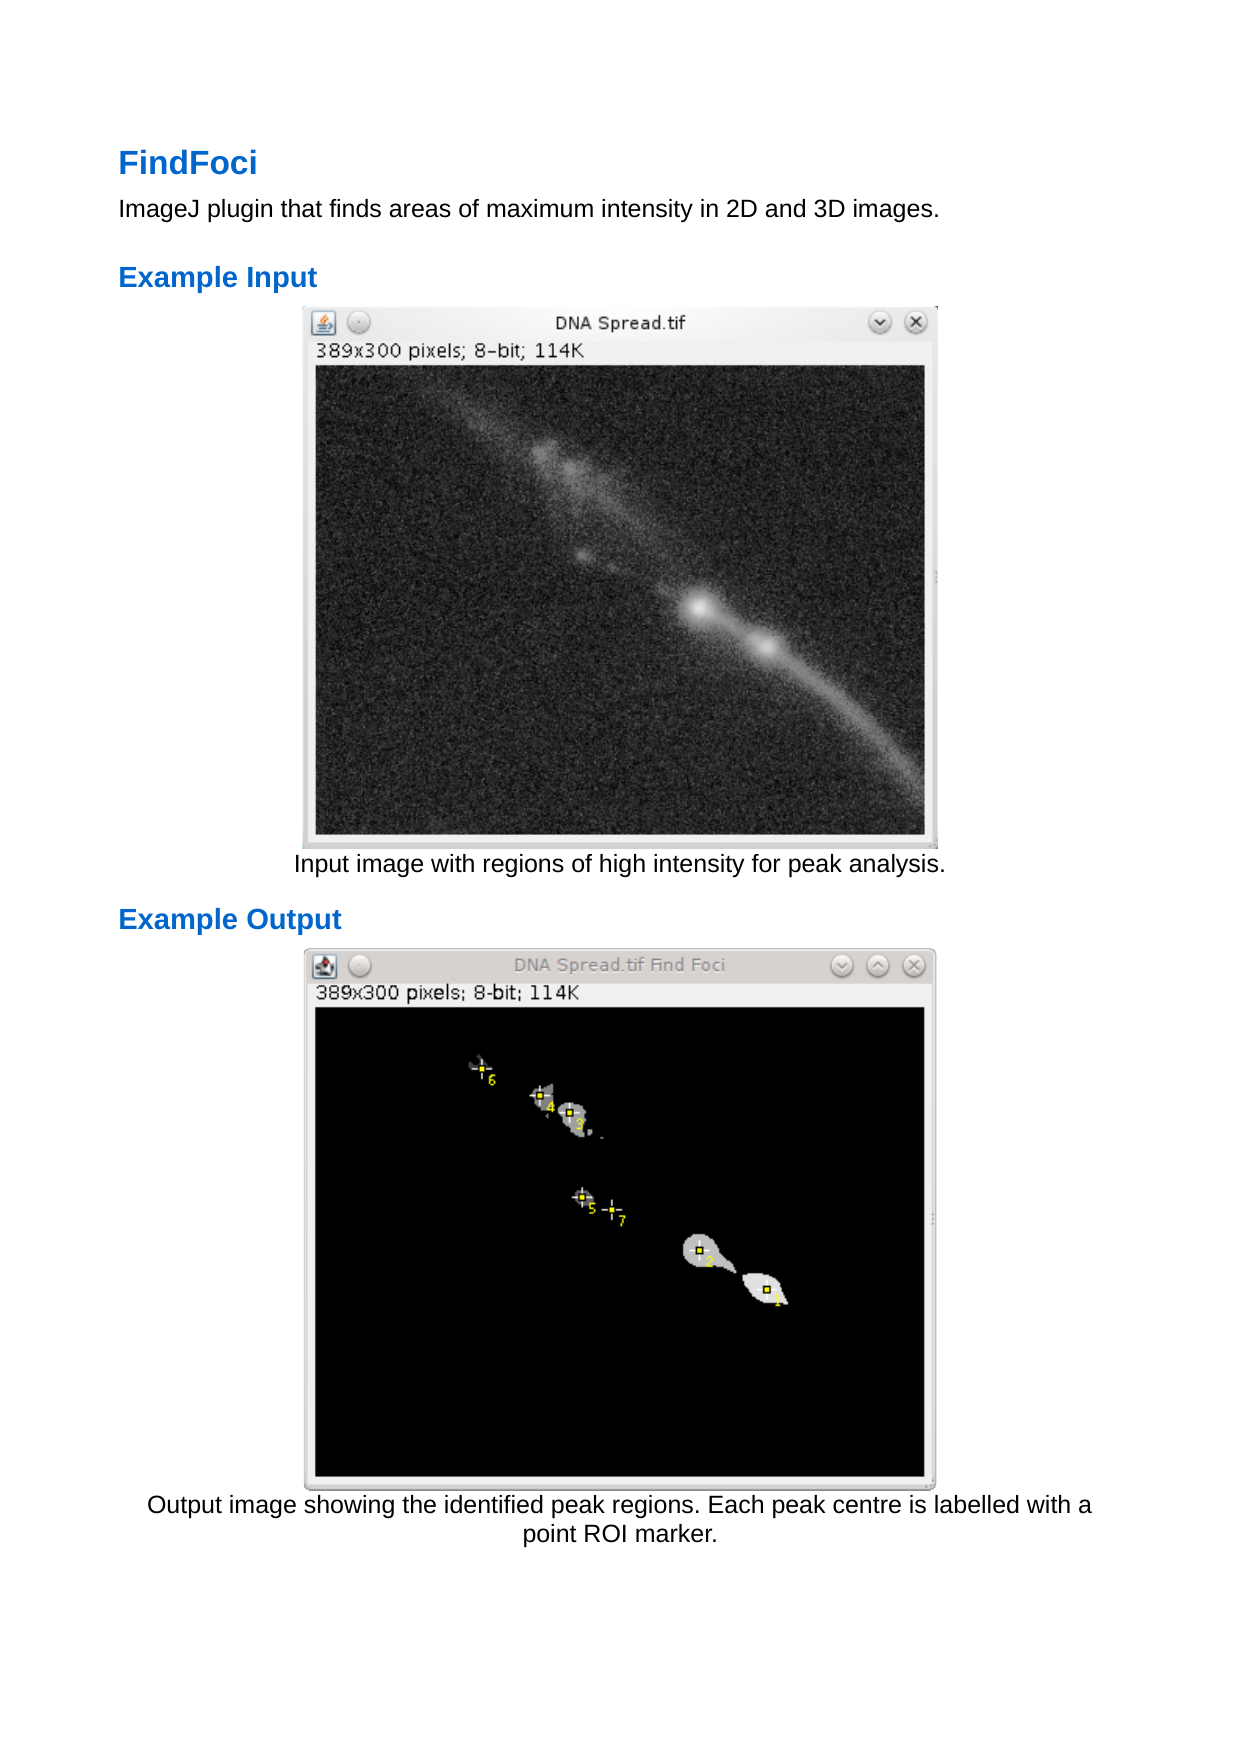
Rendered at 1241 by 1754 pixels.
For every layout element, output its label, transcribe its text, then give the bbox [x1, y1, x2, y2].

text Input image with regions of high intensity for peak analysis. [118, 849, 1122, 877]
subtitle FindFoci [118, 143, 1122, 182]
subtitle Example Input [118, 261, 1122, 294]
picture [302, 306, 938, 849]
subtitle Example Output [118, 902, 1122, 936]
text Output image showing the identified peak regions. Each peak centre is labelled with a point ROI marker. [118, 1491, 1122, 1548]
text ImageJ plugin that finds areas of maximum intensity in 2D and 3D images. [118, 194, 1122, 223]
picture [303, 948, 937, 1491]
